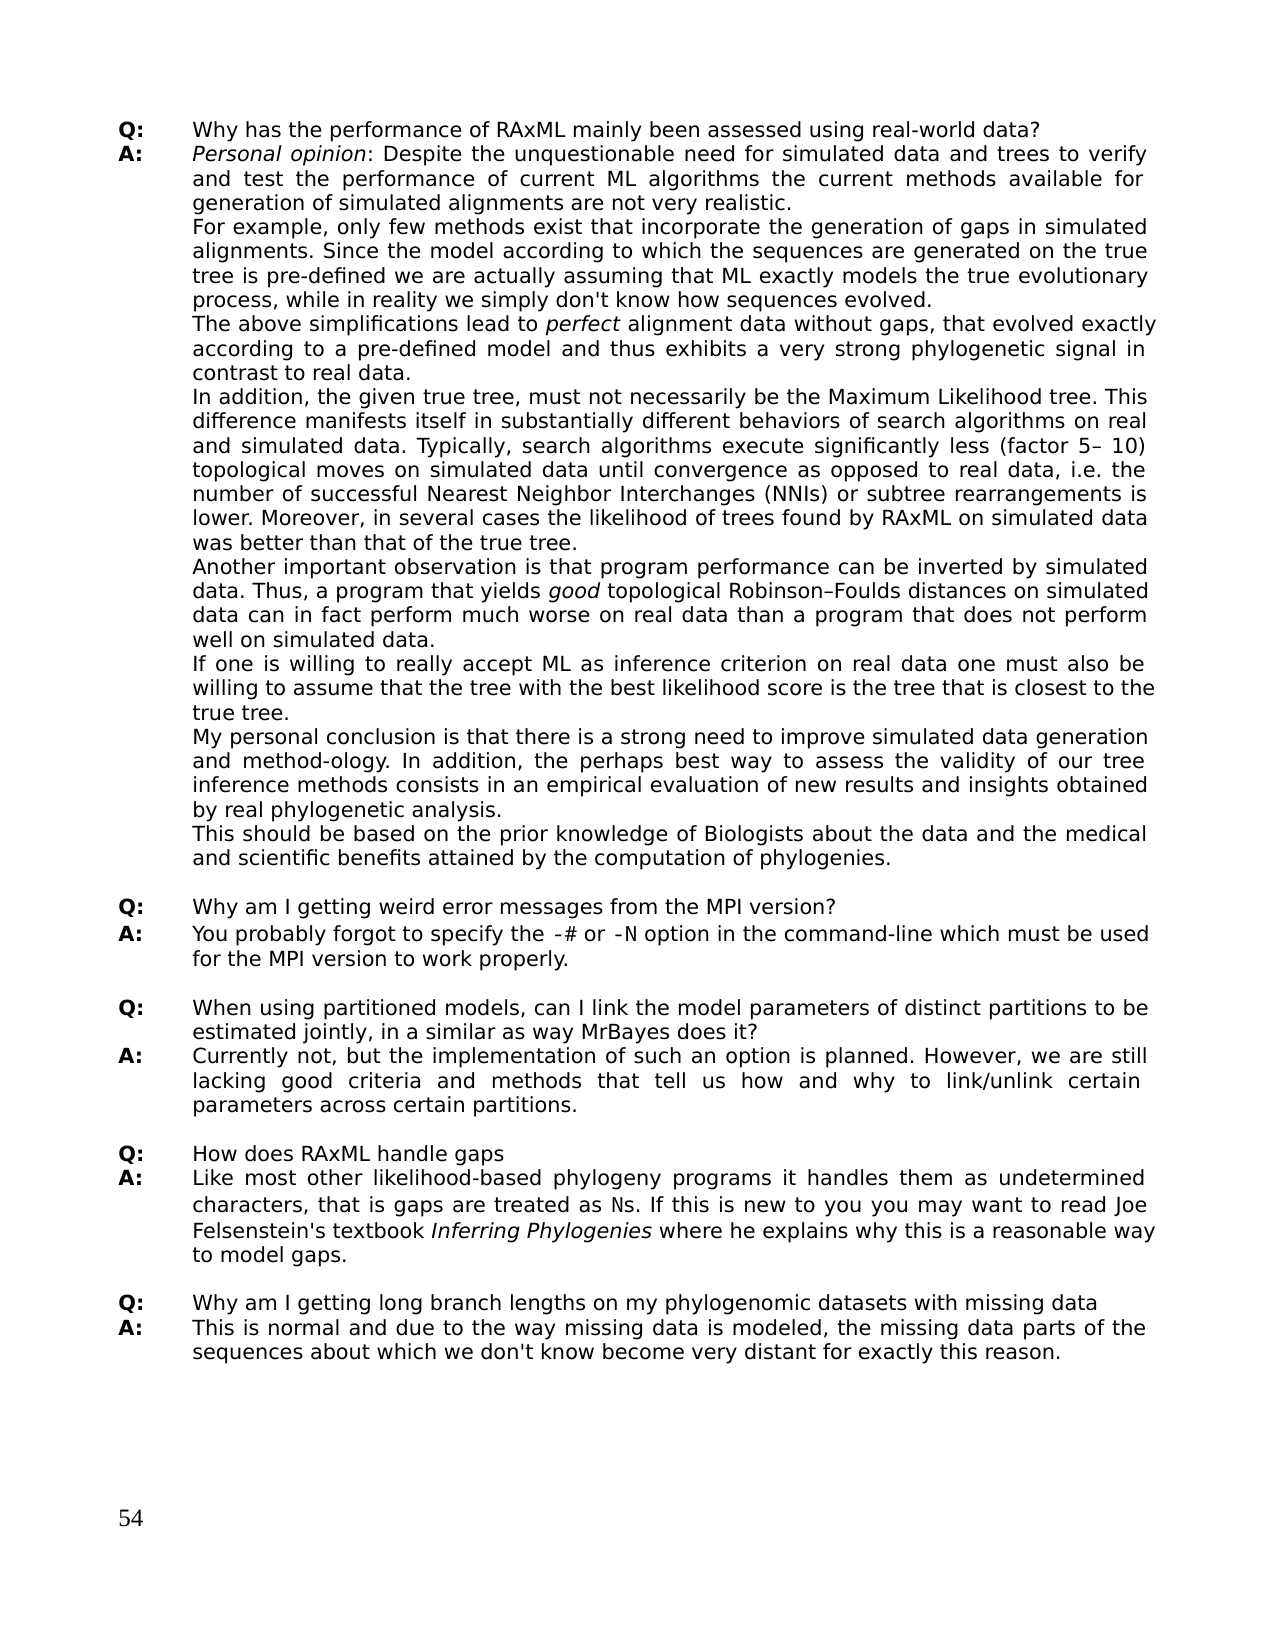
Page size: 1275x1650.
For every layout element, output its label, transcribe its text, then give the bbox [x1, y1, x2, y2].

text Q: How does RAxML handle gaps [118, 1142, 1157, 1166]
text The above simplifications lead to perfect alignment data without gaps, that evolved exactly according to a pre-defined model and thus exhibits a very strong phylogenetic signal in contrast to real data. [118, 312, 1157, 385]
text My personal conclusion is that there is a strong need to improve simulated data generation and method-ology. In addition, the perhaps best way to assess the validity of our tree inference methods consists in an empirical evaluation of new results and insights obtained by real phylogenetic analysis. [118, 725, 1157, 822]
text A: You probably forgot to specify the -# or -N option in the command-line which must be used for the MPI version to work properly. [118, 919, 1157, 972]
text This should be based on the prior knowledge of Biologists about the data and the medical and scientific benefits attained by the computation of phylogenies. [118, 822, 1157, 871]
text A: This is normal and due to the way missing data is modeled, the missing data parts of the sequences about which we don't know become very distant for exactly this reason. [118, 1316, 1157, 1364]
text Another important observation is that program performance can be inverted by simulated data. Thus, a program that yields good topological Robinson–Foulds distances on simulated data can in fact perform much worse on real data than a program that does not perform well on simulated data. [118, 555, 1157, 652]
text For example, only few methods exist that incorporate the generation of gaps in simulated alignments. Since the model according to which the sequences are generated on the true tree is pre-defined we are actually assuming that ML exactly models the true evolutionary process, while in reality we simply don't know how sequences evolved. [118, 215, 1157, 312]
text A: Personal opinion: Despite the unquestionable need for simulated data and trees to verify and test the performance of current ML algorithms the current methods available for generation of simulated alignments are not very realistic. [118, 142, 1157, 215]
text Q: Why has the performance of RAxML mainly been assessed using real-world data? [118, 118, 1157, 142]
text Q: When using partitioned models, can I link the model parameters of distinct partitions to be estimated jointly, in a similar as way MrBayes does it? [118, 996, 1157, 1044]
text If one is willing to really accept ML as inference criterion on real data one must also be willing to assume that the tree with the best likelihood score is the tree that is closest to the true tree. [118, 652, 1157, 725]
text Q: Why am I getting long branch lengths on my phylogenomic datasets with missing data [118, 1291, 1157, 1316]
text In addition, the given true tree, must not necessarily be the Maximum Likelihood tree. This difference manifests itself in substantially different behaviors of search algorithms on real and simulated data. Typically, search algorithms execute significantly less (factor 5– 10) topological moves on simulated data until convergence as opposed to real data, i.e. the number of successful Nearest Neighbor Interchanges (NNIs) or subtree rearrangements is lower. Moreover, in several cases the likelihood of trees found by RAxML on simulated data was better than that of the true tree. [118, 385, 1157, 555]
text A: Currently not, but the implementation of such an option is planned. However, we are still lacking good criteria and methods that tell us how and why to link/unlink certain parameters across certain partitions. [118, 1044, 1157, 1117]
text Q: Why am I getting weird error messages from the MPI version? [118, 895, 1157, 919]
text A: Like most other likelihood-based phylogeny programs it handles them as undetermined characters, that is gaps are treated as Ns. If this is new to you you may want to read Joe Felsenstein's textbook Inferring Phylogenies where he explains why this is a reasonable way to model gaps. [118, 1166, 1157, 1267]
